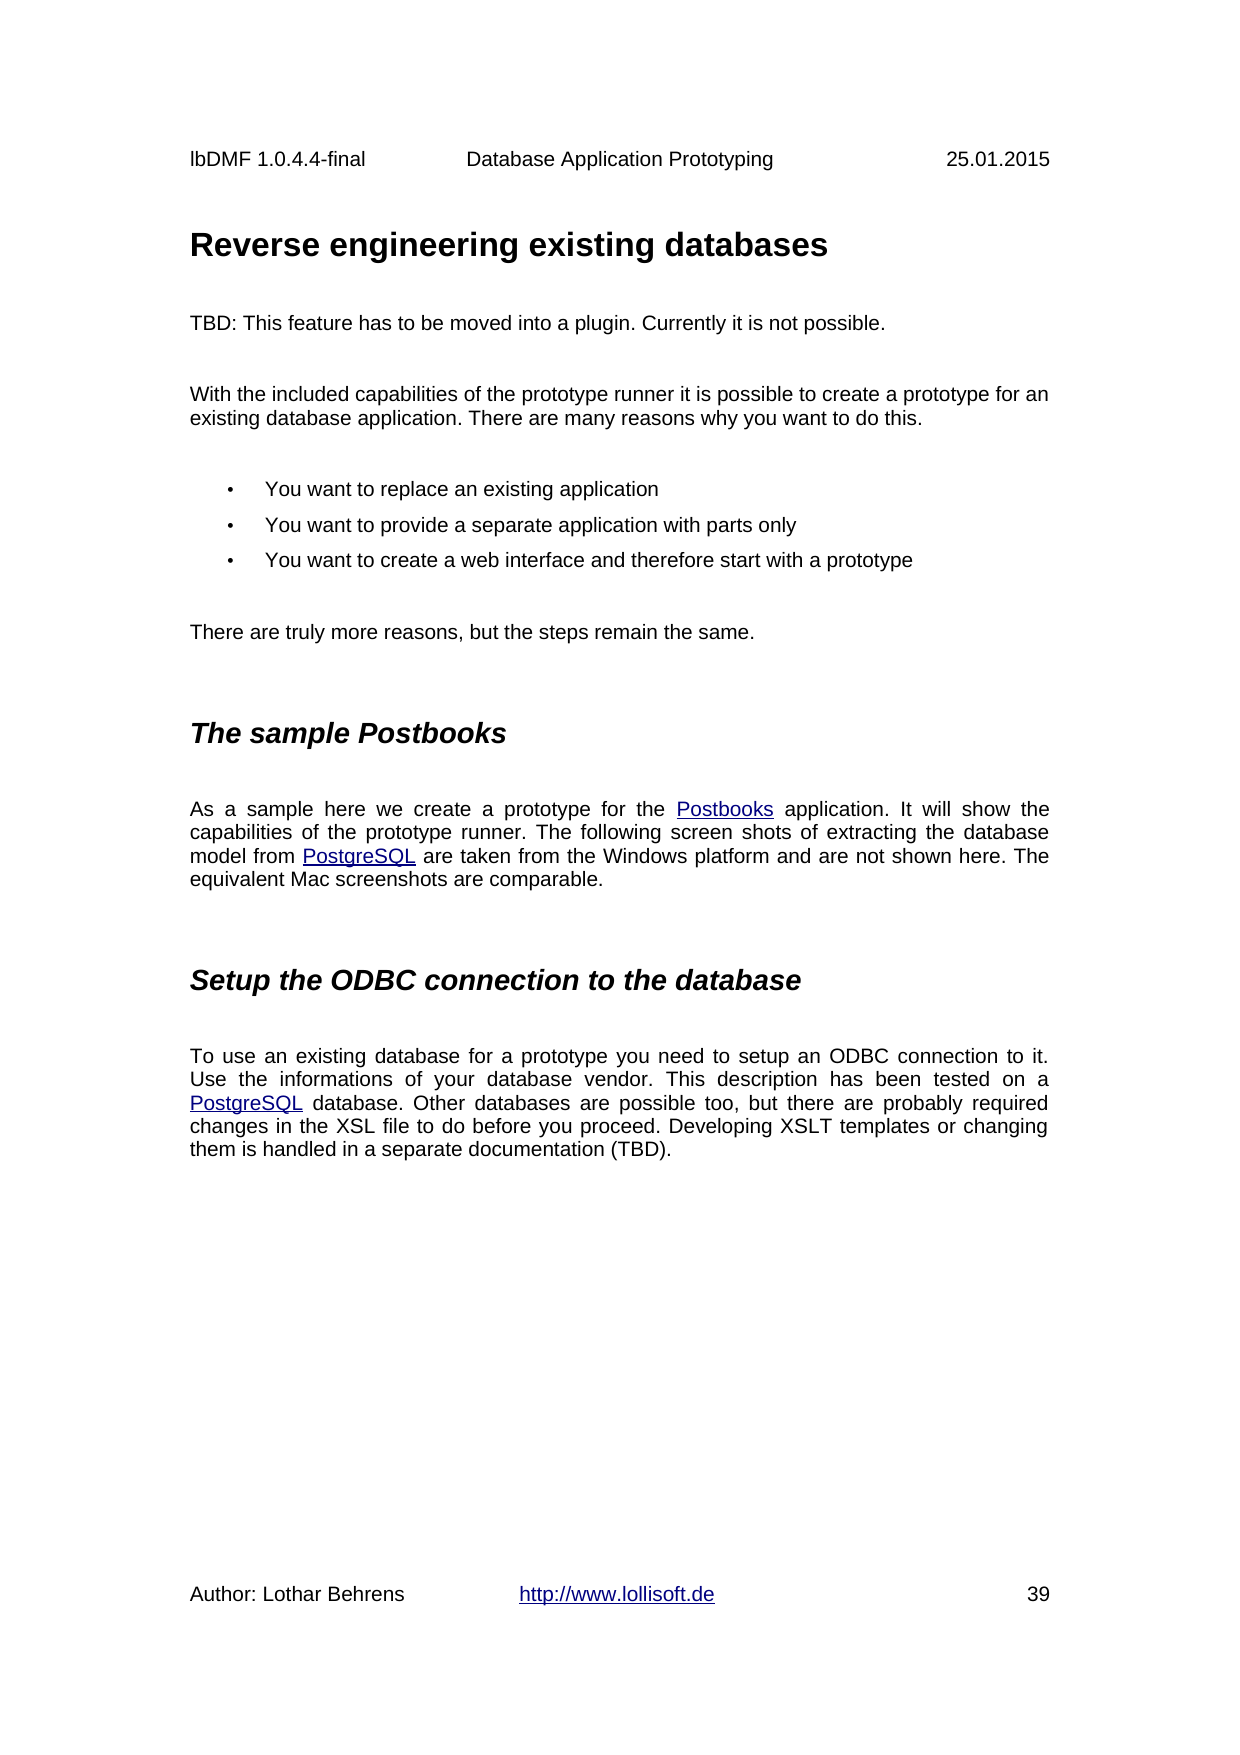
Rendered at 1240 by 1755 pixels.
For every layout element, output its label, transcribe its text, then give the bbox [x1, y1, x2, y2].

subtitle The sample Postbooks [189, 717, 1050, 749]
text TBD: This feature has to be moved into a plugin. Currently it is not possible. [189, 311, 1050, 334]
text With the included capabilities of the prototype runner it is possible to create a prototype for an existing database application. There are many reasons why you want to do this. [189, 383, 1050, 429]
list You want to create a web interface and therefore start with a prototype [227, 549, 1050, 572]
subtitle Setup the ODBC connection to the database [189, 964, 1050, 996]
subtitle Reverse engineering existing databases [189, 226, 1050, 263]
text As a sample here we create a prototype for the Postbooks application. It will show the capabilities of the prototype runner. The following screen shots of extracting the database model from PostgreSQL are taken from the Windows platform and are not shown here. The equivalent Mac screenshots are comparable. [189, 798, 1050, 891]
list You want to replace an existing application [227, 477, 1050, 501]
list You want to provide a separate application with parts only [227, 513, 1050, 536]
text To use an existing database for a prototype you need to setup an ODBC connection to it. Use the informations of your database vendor. This description has been tested on a PostgreSQL database. Other databases are possible too, but there are probably required changes in the XSL file to do before you proceed. Developing XSLT templates or changing them is handled in a separate documentation (TBD). [189, 1045, 1050, 1161]
text There are truly more reasons, but the steps remain the same. [189, 620, 1050, 644]
